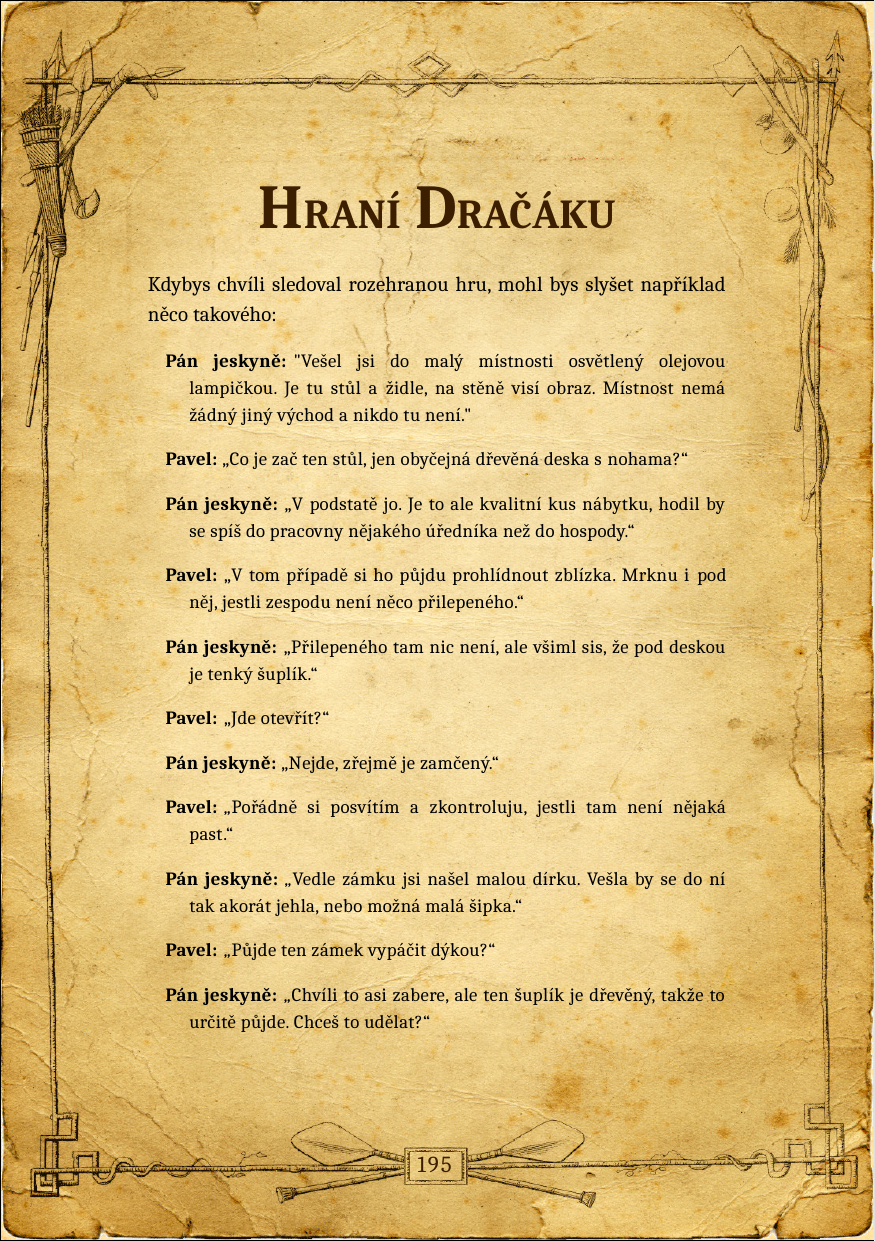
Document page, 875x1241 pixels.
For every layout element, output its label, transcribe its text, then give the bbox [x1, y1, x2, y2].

text Pán jeskyně: „Vedle zámku jsi našel malou dírku. Vešla by se do ní tak akorát jehla, nebo možná malá šipka.“ [165, 868, 726, 917]
text Pán jeskyně: „Chvíli to asi zabere, ale ten šuplík je dřevěný, takže to určitě půjde. Chceš to udělat?“ [165, 984, 726, 1033]
text Kdybys chvíli sledoval rozehranou hru, mohl bys slyšet například něco takového: [148, 273, 726, 327]
picture [1, 1, 874, 1240]
text Pavel: „V⁠ tom případě si ho půjdu prohlídnout zblízka. Mrknu i⁠ pod něj, jestli zespodu není něco přilepeného.“ [165, 565, 726, 613]
text Pán jeskyně: „Nejde, zřejmě je zamčený.“ [165, 752, 726, 774]
text Pavel: „Jde otevřít?“ [165, 708, 726, 729]
text Pavel: „Pořádně si posvítím a⁠ zkontroluju, jestli tam není nějaká past.“ [165, 797, 726, 846]
subtitle Hraní Dračáku [148, 172, 726, 244]
text Pán jeskyně: „Přilepeného tam nic není, ale všiml sis, že pod deskou je tenký šuplík.“ [165, 636, 726, 685]
text Pán jeskyně: "Vešel jsi do malý místnosti osvětlený olejovou lampičkou. Je tu stůl a⁠ židle, na stěně visí obraz. Místnost nemá žádný jiný východ a⁠ nikdo tu není." [165, 351, 726, 426]
text Pavel: „Co je zač ten stůl, jen obyčejná dřevěná deska s⁠ nohama?“ [165, 449, 726, 471]
text Pán jeskyně: „V⁠ podstatě jo. Je to ale kvalitní kus nábytku, hodil by se spíš do pracovny nějakého úředníka než do hospody.“ [165, 493, 726, 542]
text Pavel: „Půjde ten zámek vypáčit dýkou?“ [165, 940, 726, 962]
